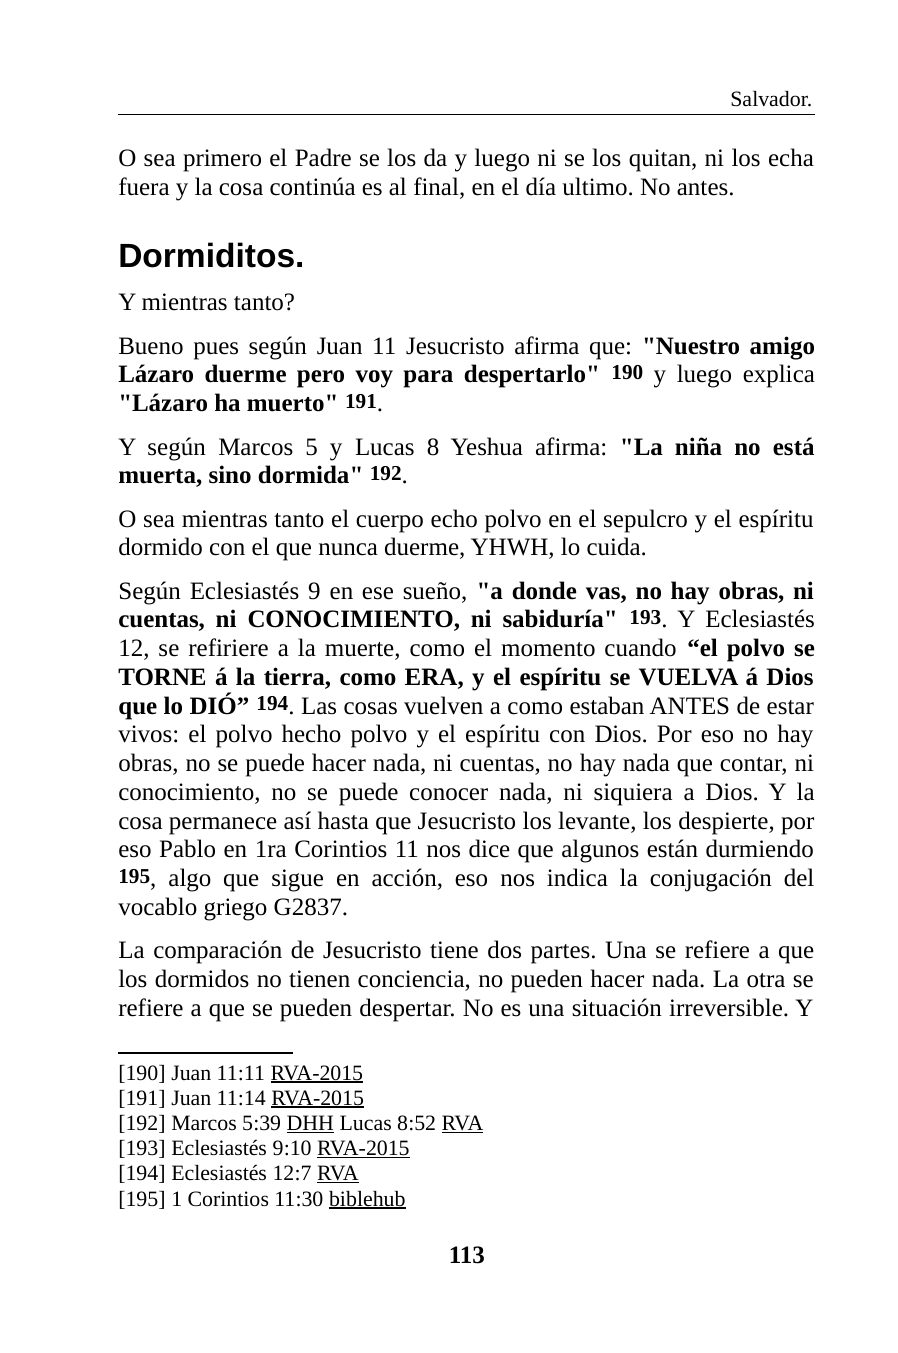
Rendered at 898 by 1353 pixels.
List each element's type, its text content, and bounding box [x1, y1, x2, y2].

text Y mientras tanto? [118, 287, 815, 316]
text Según Eclesiastés 9 en ese sueño, "a donde vas, no hay obras, ni cuentas, ni CONOCIMIENTO, ni sabiduría" . Y Eclesiastés 12, se refiriere a la muerte, como el momento cuando “el polvo se TORNE á la tierra, como ERA, y el espíritu se VUELVA á Dios que lo DIÓ” . Las cosas vuelven a como estaban ANTES de estar vivos: el polvo hecho polvo y el espíritu con Dios. Por eso no hay obras, no se puede hacer nada, ni cuentas, no hay nada que contar, ni conocimiento, no se puede conocer nada, ni siquiera a Dios. Y la cosa permanece así hasta que Jesucristo los levante, los despierte, por eso Pablo en 1ra Corintios 11 nos dice que algunos están durmiendo , algo que sigue en acción, eso nos indica la conjugación del vocablo griego G2837. [118, 576, 815, 921]
text Juan 11:14 RVA-2015 [118, 1085, 815, 1110]
text O sea primero el Padre se los da y luego ni se los quitan, ni los echa fuera y la cosa continúa es al final, en el día ultimo. No antes. [118, 143, 815, 201]
text Bueno pues según Juan 11 Jesucristo afirma que: "Nuestro amigo Lázaro duerme pero voy para despertarlo" y luego explica "Lázaro ha muerto" . [118, 331, 815, 417]
text Juan 11:11 RVA-2015 [118, 1059, 815, 1085]
text 1 Corintios 11:30 biblehub [118, 1186, 815, 1211]
text Eclesiastés 12:7 RVA [118, 1160, 815, 1186]
text Eclesiastés 9:10 RVA-2015 [118, 1135, 815, 1160]
text La comparación de Jesucristo tiene dos partes. Una se refiere a que los dormidos no tienen conciencia, no pueden hacer nada. La otra se refiere a que se pueden despertar. No es una situación irreversible. Y [118, 935, 815, 1022]
subtitle Dormiditos. [118, 236, 815, 275]
text Marcos 5:39 DHH Lucas 8:52 RVA [118, 1110, 815, 1135]
text Y según Marcos 5 y Lucas 8 Yeshua afirma: "La niña no está muerta, sino dormida" . [118, 432, 815, 489]
text O sea mientras tanto el cuerpo echo polvo en el sepulcro y el espíritu dormido con el que nunca duerme, YHWH, lo cuida. [118, 504, 815, 561]
